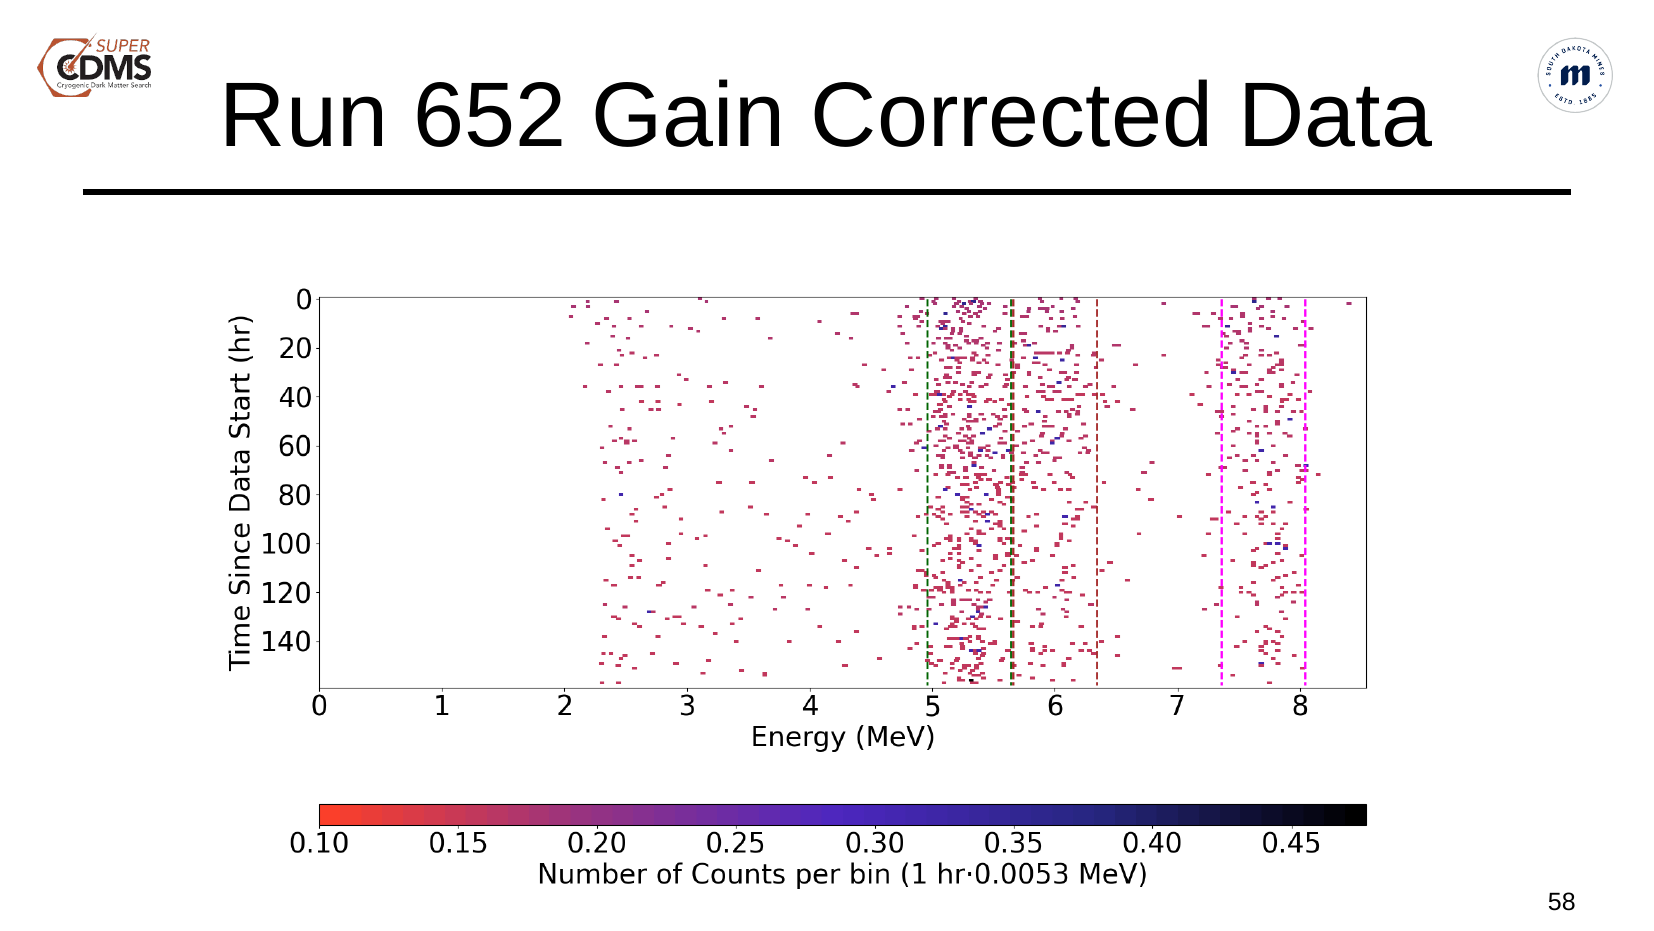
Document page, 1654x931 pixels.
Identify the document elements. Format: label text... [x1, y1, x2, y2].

title Run 652 Gain Corrected Data [82, 37, 1571, 193]
picture [150, 214, 1501, 901]
picture [1571, 37, 1613, 113]
picture [37, 32, 151, 97]
